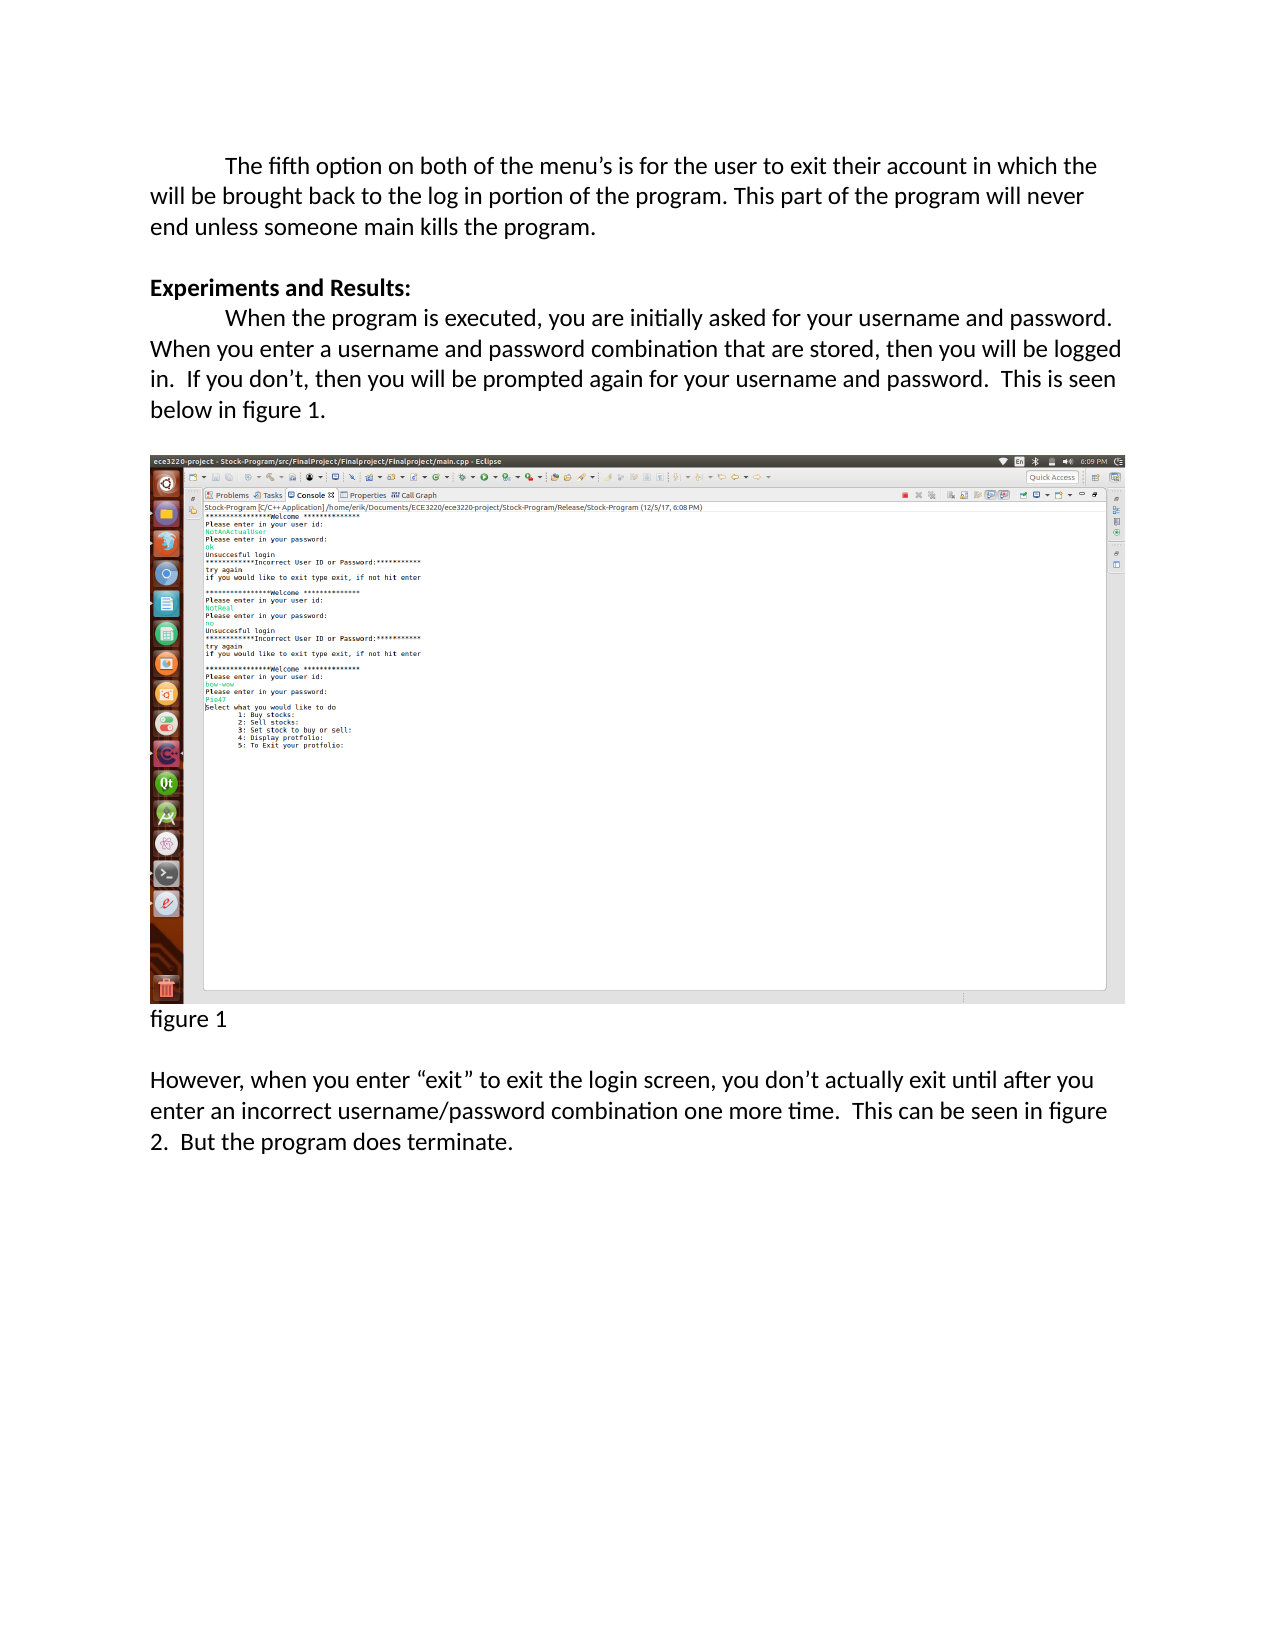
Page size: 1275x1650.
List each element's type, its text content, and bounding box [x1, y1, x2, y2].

text figure 1 [150, 1004, 1125, 1034]
text Experiments and Results: [150, 272, 1125, 303]
picture [150, 455, 1125, 1004]
text When the program is executed, you are initially asked for your username and password. When you enter a username and password combination that are stored, then you will be logged in. If you don’t, then you will be prompted again for your username and password. This is seen below in figure 1. [150, 303, 1125, 425]
text However, when you enter “exit” to exit the login screen, you don’t actually exit until after you enter an incorrect username/password combination one more time. This can be seen in figure 2. But the program does terminate. [150, 1065, 1125, 1156]
text The fifth option on both of the menu’s is for the user to exit their account in which the will be brought back to the log in portion of the program. This part of the program will never end unless someone main kills the program. [150, 150, 1125, 242]
